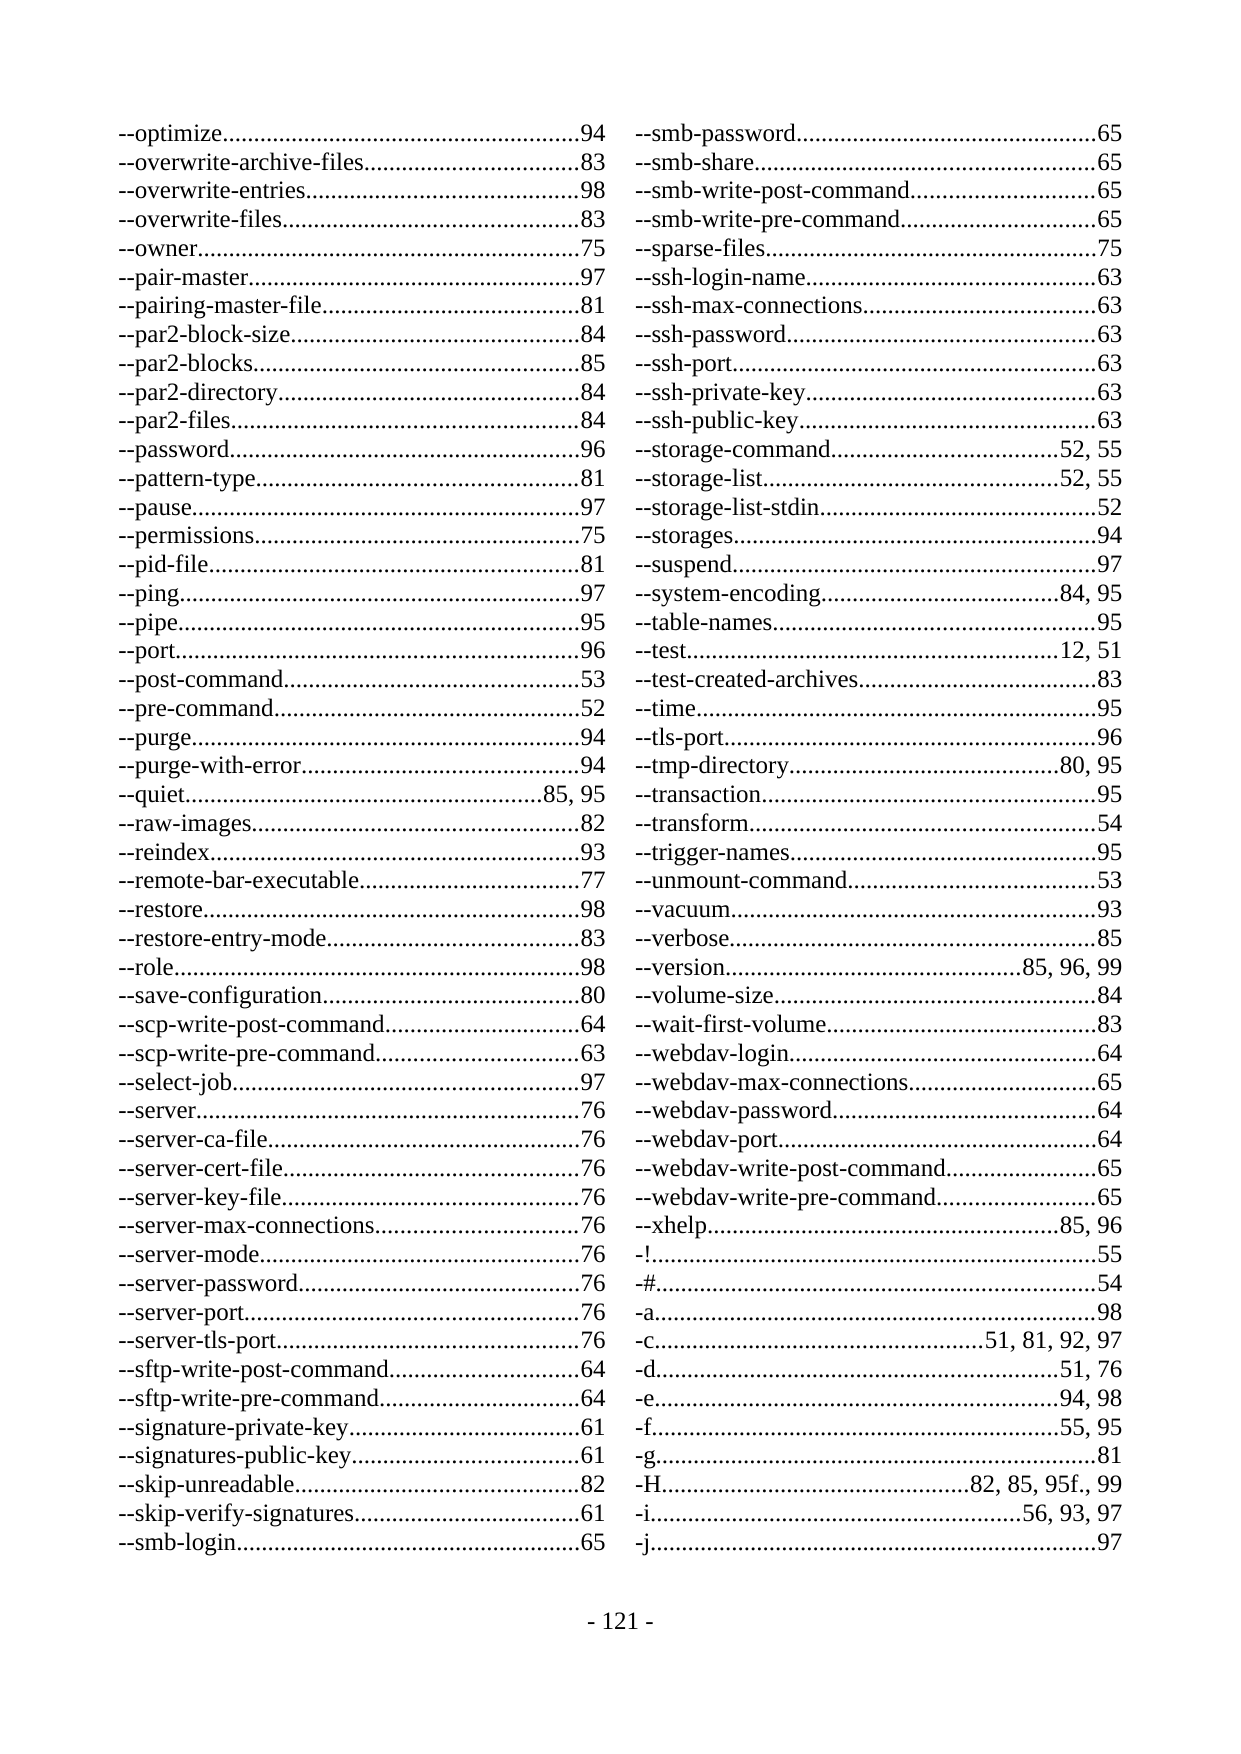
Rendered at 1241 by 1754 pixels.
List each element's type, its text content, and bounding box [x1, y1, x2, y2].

text --volume-size 84 [635, 981, 1122, 1009]
text --sparse-files 75 [635, 233, 1122, 262]
text --tmp-directory 80, 95 [635, 751, 1122, 779]
text --overwrite-files 83 [118, 204, 605, 233]
text --reindex 93 [118, 837, 605, 866]
text --verbose 85 [635, 923, 1122, 952]
text --server-mode 76 [118, 1239, 605, 1268]
text --scp-write-pre-command 63 [118, 1038, 605, 1067]
text --scp-write-post-command 64 [118, 1009, 605, 1038]
text --storage-list 52, 55 [635, 463, 1122, 492]
text --ssh-private-key 63 [635, 377, 1122, 406]
text --sftp-write-post-command 64 [118, 1354, 605, 1383]
text --server-password 76 [118, 1268, 605, 1297]
text --par2-directory 84 [118, 377, 605, 406]
text --system-encoding 84, 95 [635, 578, 1122, 607]
text --par2-block-size 84 [118, 319, 605, 348]
text --pairing-master-file 81 [118, 291, 605, 319]
text --test-created-archives 83 [635, 664, 1122, 693]
text --ping 97 [118, 578, 605, 607]
text --permissions 75 [118, 521, 605, 549]
text --ssh-port 63 [635, 348, 1122, 377]
text --ssh-public-key 63 [635, 406, 1122, 434]
text --server-port 76 [118, 1297, 605, 1326]
text --overwrite-entries 98 [118, 176, 605, 204]
text --ssh-max-connections 63 [635, 291, 1122, 319]
text -H 82, 85, 95f., 99 [635, 1469, 1122, 1498]
text --purge 94 [118, 722, 605, 751]
text --server-cert-file 76 [118, 1153, 605, 1182]
text --pid-file 81 [118, 549, 605, 578]
text --smb-write-post-command 65 [635, 176, 1122, 204]
text -# 54 [635, 1268, 1122, 1297]
text -j 97 [635, 1527, 1122, 1556]
text --vacuum 93 [635, 894, 1122, 923]
text -! 55 [635, 1239, 1122, 1268]
text --password 96 [118, 434, 605, 463]
text --raw-images 82 [118, 808, 605, 837]
text --overwrite-archive-files 83 [118, 147, 605, 176]
text --restore-entry-mode 83 [118, 923, 605, 952]
text --webdav-max-connections 65 [635, 1067, 1122, 1096]
text --owner 75 [118, 233, 605, 262]
text --ssh-login-name 63 [635, 262, 1122, 291]
text --pre-command 52 [118, 693, 605, 722]
text --port 96 [118, 636, 605, 664]
text --table-names 95 [635, 607, 1122, 636]
text --select-job 97 [118, 1067, 605, 1096]
text --webdav-login 64 [635, 1038, 1122, 1067]
text --smb-login 65 [118, 1527, 605, 1556]
text --skip-unreadable 82 [118, 1469, 605, 1498]
text -a 98 [635, 1297, 1122, 1326]
text --unmount-command 53 [635, 866, 1122, 894]
text --pattern-type 81 [118, 463, 605, 492]
text --server-max-connections 76 [118, 1211, 605, 1239]
text -i 56, 93, 97 [635, 1498, 1122, 1527]
text --signature-private-key 61 [118, 1412, 605, 1441]
text --remote-bar-executable 77 [118, 866, 605, 894]
text --version 85, 96, 99 [635, 952, 1122, 981]
text -d 51, 76 [635, 1354, 1122, 1383]
text --test 12, 51 [635, 636, 1122, 664]
text --purge-with-error 94 [118, 751, 605, 779]
text --suspend 97 [635, 549, 1122, 578]
text -g 81 [635, 1441, 1122, 1469]
text --server-key-file 76 [118, 1182, 605, 1211]
text --server 76 [118, 1096, 605, 1124]
text --smb-password 65 [635, 118, 1122, 147]
text --skip-verify-signatures 61 [118, 1498, 605, 1527]
text --webdav-write-post-command 65 [635, 1153, 1122, 1182]
text --webdav-write-pre-command 65 [635, 1182, 1122, 1211]
text --server-ca-file 76 [118, 1124, 605, 1153]
text --par2-blocks 85 [118, 348, 605, 377]
text --pause 97 [118, 492, 605, 521]
text -c 51, 81, 92, 97 [635, 1326, 1122, 1354]
text --webdav-password 64 [635, 1096, 1122, 1124]
text --quiet 85, 95 [118, 779, 605, 808]
text --role 98 [118, 952, 605, 981]
text --webdav-port 64 [635, 1124, 1122, 1153]
text --par2-files 84 [118, 406, 605, 434]
text -e 94, 98 [635, 1383, 1122, 1412]
text --optimize 94 [118, 118, 605, 147]
text --storages 94 [635, 521, 1122, 549]
text --storage-command 52, 55 [635, 434, 1122, 463]
text -f 55, 95 [635, 1412, 1122, 1441]
text --time 95 [635, 693, 1122, 722]
text --pair-master 97 [118, 262, 605, 291]
text --save-configuration 80 [118, 981, 605, 1009]
text --trigger-names 95 [635, 837, 1122, 866]
text --signatures-public-key 61 [118, 1441, 605, 1469]
text --sftp-write-pre-command 64 [118, 1383, 605, 1412]
text --storage-list-stdin 52 [635, 492, 1122, 521]
text --wait-first-volume 83 [635, 1009, 1122, 1038]
text --tls-port 96 [635, 722, 1122, 751]
text --xhelp 85, 96 [635, 1211, 1122, 1239]
text --transform 54 [635, 808, 1122, 837]
text --smb-write-pre-command 65 [635, 204, 1122, 233]
text --ssh-password 63 [635, 319, 1122, 348]
text --transaction 95 [635, 779, 1122, 808]
text --post-command 53 [118, 664, 605, 693]
text --smb-share 65 [635, 147, 1122, 176]
text --pipe 95 [118, 607, 605, 636]
text --restore 98 [118, 894, 605, 923]
text --server-tls-port 76 [118, 1326, 605, 1354]
